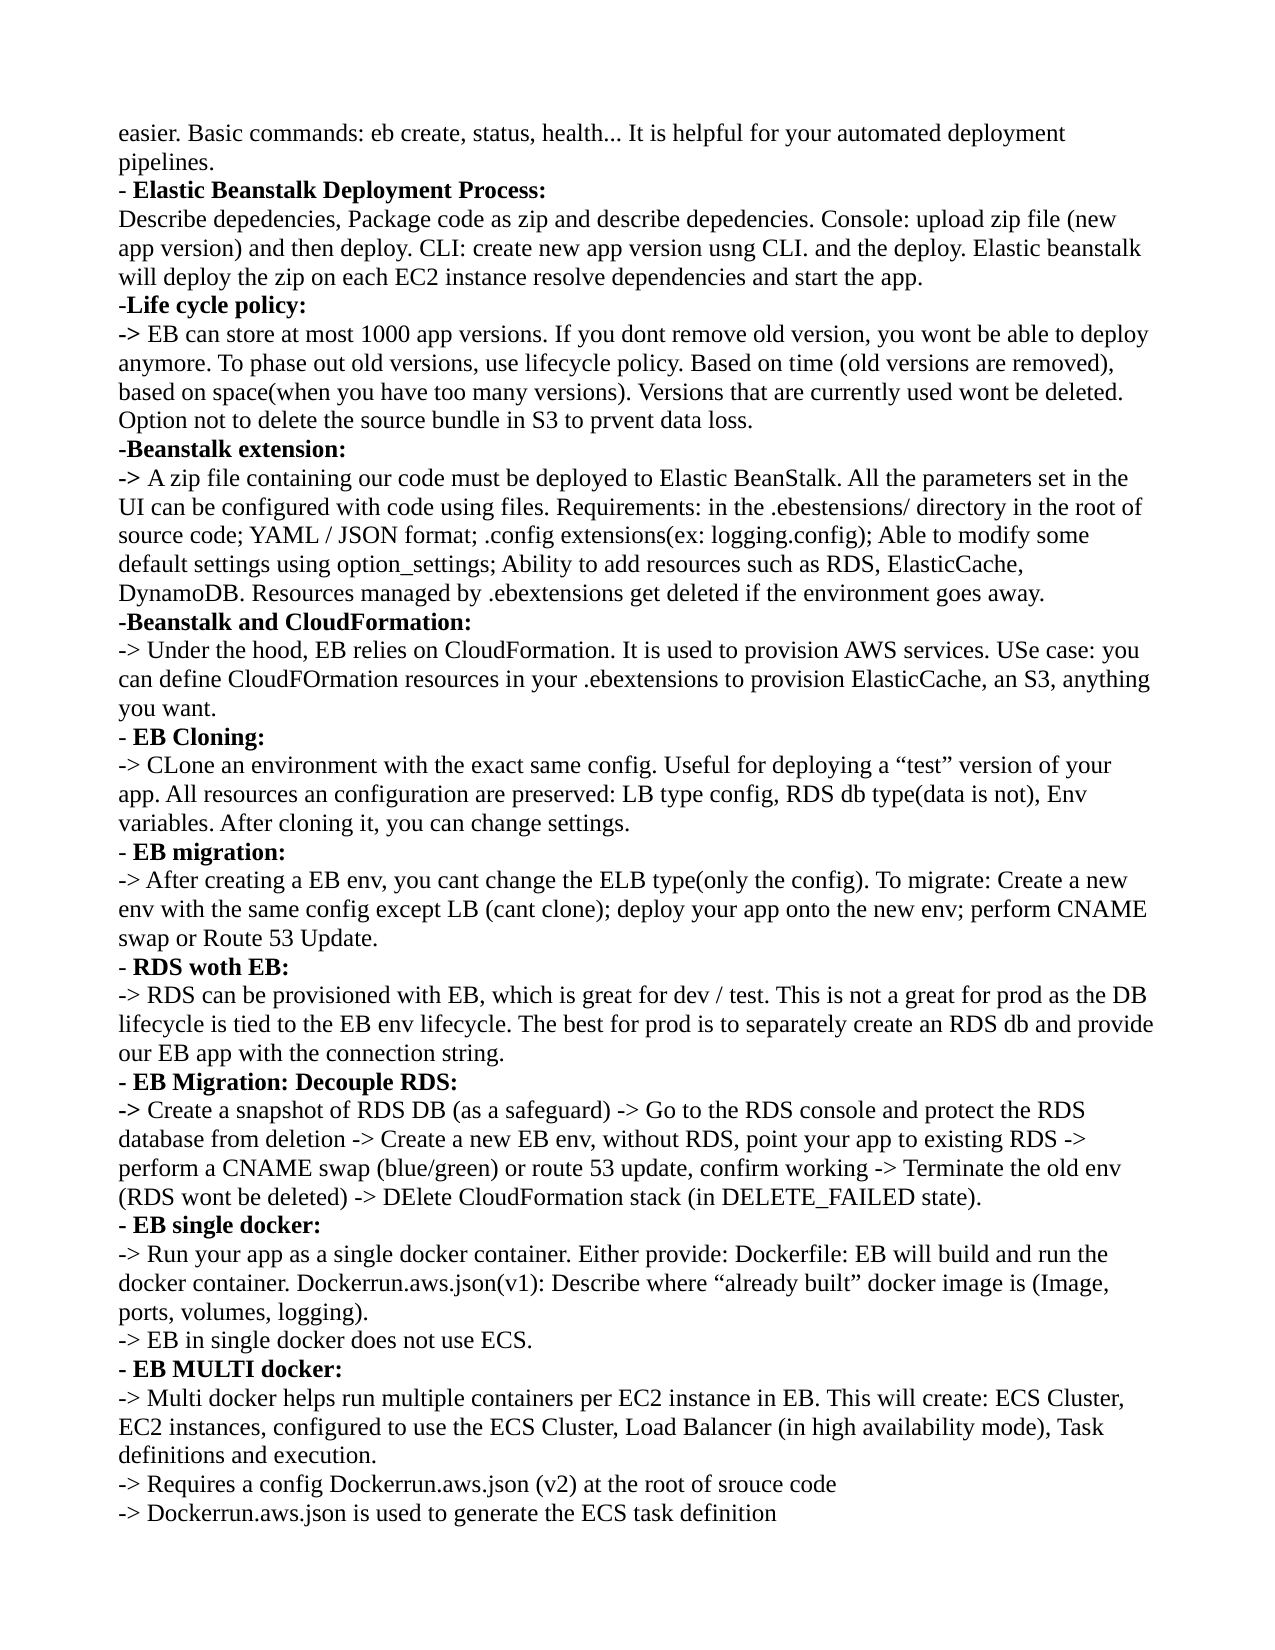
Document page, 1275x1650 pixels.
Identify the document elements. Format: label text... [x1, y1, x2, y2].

text -Beanstalk and CloudFormation: [118, 607, 1157, 636]
text -> Create a snapshot of RDS DB (as a safeguard) -> Go to the RDS console and protect the RDS database from deletion -> Create a new EB env, without RDS, point your app to existing RDS -> perform a CNAME swap (blue/green) or route 53 update, confirm working -> Terminate the old env (RDS wont be deleted) -> DElete CloudFormation stack (in DELETE_FAILED state). [118, 1096, 1157, 1211]
text -> EB in single docker does not use ECS. [118, 1326, 1157, 1354]
text - EB migration: [118, 837, 1157, 866]
text - Elastic Beanstalk Deployment Process: [118, 176, 1157, 204]
text -Life cycle policy: [118, 291, 1157, 319]
text -> EB can store at most 1000 app versions. If you dont remove old version, you wont be able to deploy anymore. To phase out old versions, use lifecycle policy. Based on time (old versions are removed), based on space(when you have too many versions). Versions that are currently used wont be deleted. Option not to delete the source bundle in S3 to prvent data loss. [118, 319, 1157, 434]
text -> CLone an environment with the exact same config. Useful for deploying a “test” version of your app. All resources an configuration are preserved: LB type config, RDS db type(data is not), Env variables. After cloning it, you can change settings. [118, 751, 1157, 837]
text - EB Cloning: [118, 722, 1157, 751]
text -> Run your app as a single docker container. Either provide: Dockerfile: EB will build and run the docker container. Dockerrun.aws.json(v1): Describe where “already built” docker image is (Image, ports, volumes, logging). [118, 1239, 1157, 1326]
text -Beanstalk extension: [118, 434, 1157, 463]
text -> After creating a EB env, you cant change the ELB type(only the config). To migrate: Create a new env with the same config except LB (cant clone); deploy your app onto the new env; perform CNAME swap or Route 53 Update. [118, 866, 1157, 952]
text easier. Basic commands: eb create, status, health... It is helpful for your automated deployment pipelines. [118, 118, 1157, 176]
text - EB single docker: [118, 1211, 1157, 1239]
text -> A zip file containing our code must be deployed to Elastic BeanStalk. All the parameters set in the UI can be configured with code using files. Requirements: in the .ebestensions/ directory in the root of source code; YAML / JSON format; .config extensions(ex: logging.config); Able to modify some default settings using option_settings; Ability to add resources such as RDS, ElasticCache, DynamoDB. Resources managed by .ebextensions get deleted if the environment goes away. [118, 463, 1157, 607]
text -> Under the hood, EB relies on CloudFormation. It is used to provision AWS services. USe case: you can define CloudFOrmation resources in your .ebextensions to provision ElasticCache, an S3, anything you want. [118, 636, 1157, 722]
text -> RDS can be provisioned with EB, which is great for dev / test. This is not a great for prod as the DB lifecycle is tied to the EB env lifecycle. The best for prod is to separately create an RDS db and provide our EB app with the connection string. [118, 981, 1157, 1067]
text -> Dockerrun.aws.json is used to generate the ECS task definition [118, 1498, 1157, 1527]
text Describe depedencies, Package code as zip and describe depedencies. Console: upload zip file (new app version) and then deploy. CLI: create new app version usng CLI. and the deploy. Elastic beanstalk will deploy the zip on each EC2 instance resolve dependencies and start the app. [118, 204, 1157, 291]
text - EB Migration: Decouple RDS: [118, 1067, 1157, 1096]
text - EB MULTI docker: [118, 1354, 1157, 1383]
text - RDS woth EB: [118, 952, 1157, 981]
text -> Requires a config Dockerrun.aws.json (v2) at the root of srouce code [118, 1469, 1157, 1498]
text -> Multi docker helps run multiple containers per EC2 instance in EB. This will create: ECS Cluster, EC2 instances, configured to use the ECS Cluster, Load Balancer (in high availability mode), Task definitions and execution. [118, 1383, 1157, 1469]
